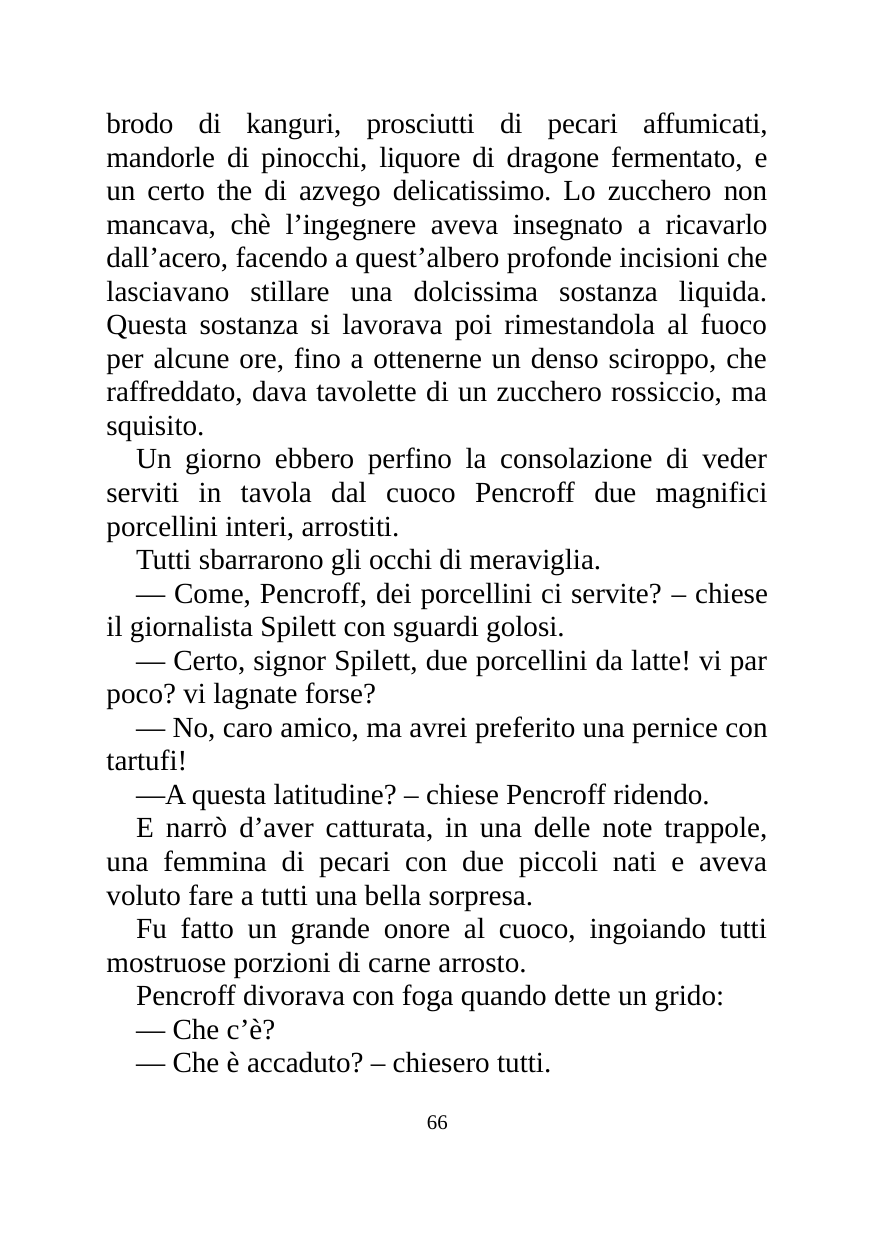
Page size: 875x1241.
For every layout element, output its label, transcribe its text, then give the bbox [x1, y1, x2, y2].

text Fu fatto un grande onore al cuoco, ingoiando tutti mostruose porzioni di carne arrosto. [106, 911, 768, 978]
text brodo di kanguri, prosciutti di pecari affumicati, mandorle di pinocchi, liquore di dragone fermentato, e un certo the di azvego delicatissimo. Lo zucchero non mancava, chè l’ingegnere aveva insegnato a ricavarlo dall’acero, facendo a quest’albero profonde incisioni che lasciavano stillare una dolcissima sostanza liquida. Questa sostanza si lavorava poi rimestandola al fuoco per alcune ore, fino a ottenerne un denso sciroppo, che raffreddato, dava tavolette di un zucchero rossiccio, ma squisito. [106, 106, 768, 442]
text —A questa latitudine? – chiese Pencroff ridendo. [106, 777, 768, 811]
text — Che è accaduto? – chiesero tutti. [106, 1045, 768, 1079]
text Tutti sbarrarono gli occhi di meraviglia. [106, 542, 768, 576]
text — Certo, signor Spilett, due porcellini da latte! vi par poco? vi lagnate forse? [106, 643, 768, 710]
text — Come, Pencroff, dei porcellini ci servite? – chiese il giornalista Spilett con sguardi golosi. [106, 576, 768, 643]
text Un giorno ebbero perfino la consolazione di veder serviti in tavola dal cuoco Pencroff due magnifici porcellini interi, arrostiti. [106, 442, 768, 542]
text — Che c’è? [106, 1012, 768, 1045]
text — No, caro amico, ma avrei preferito una pernice con tartufi! [106, 710, 768, 777]
text E narrò d’aver catturata, in una delle note trappole, una femmina di pecari con due piccoli nati e aveva voluto fare a tutti una bella sorpresa. [106, 811, 768, 911]
text Pencroff divorava con foga quando dette un grido: [106, 978, 768, 1012]
